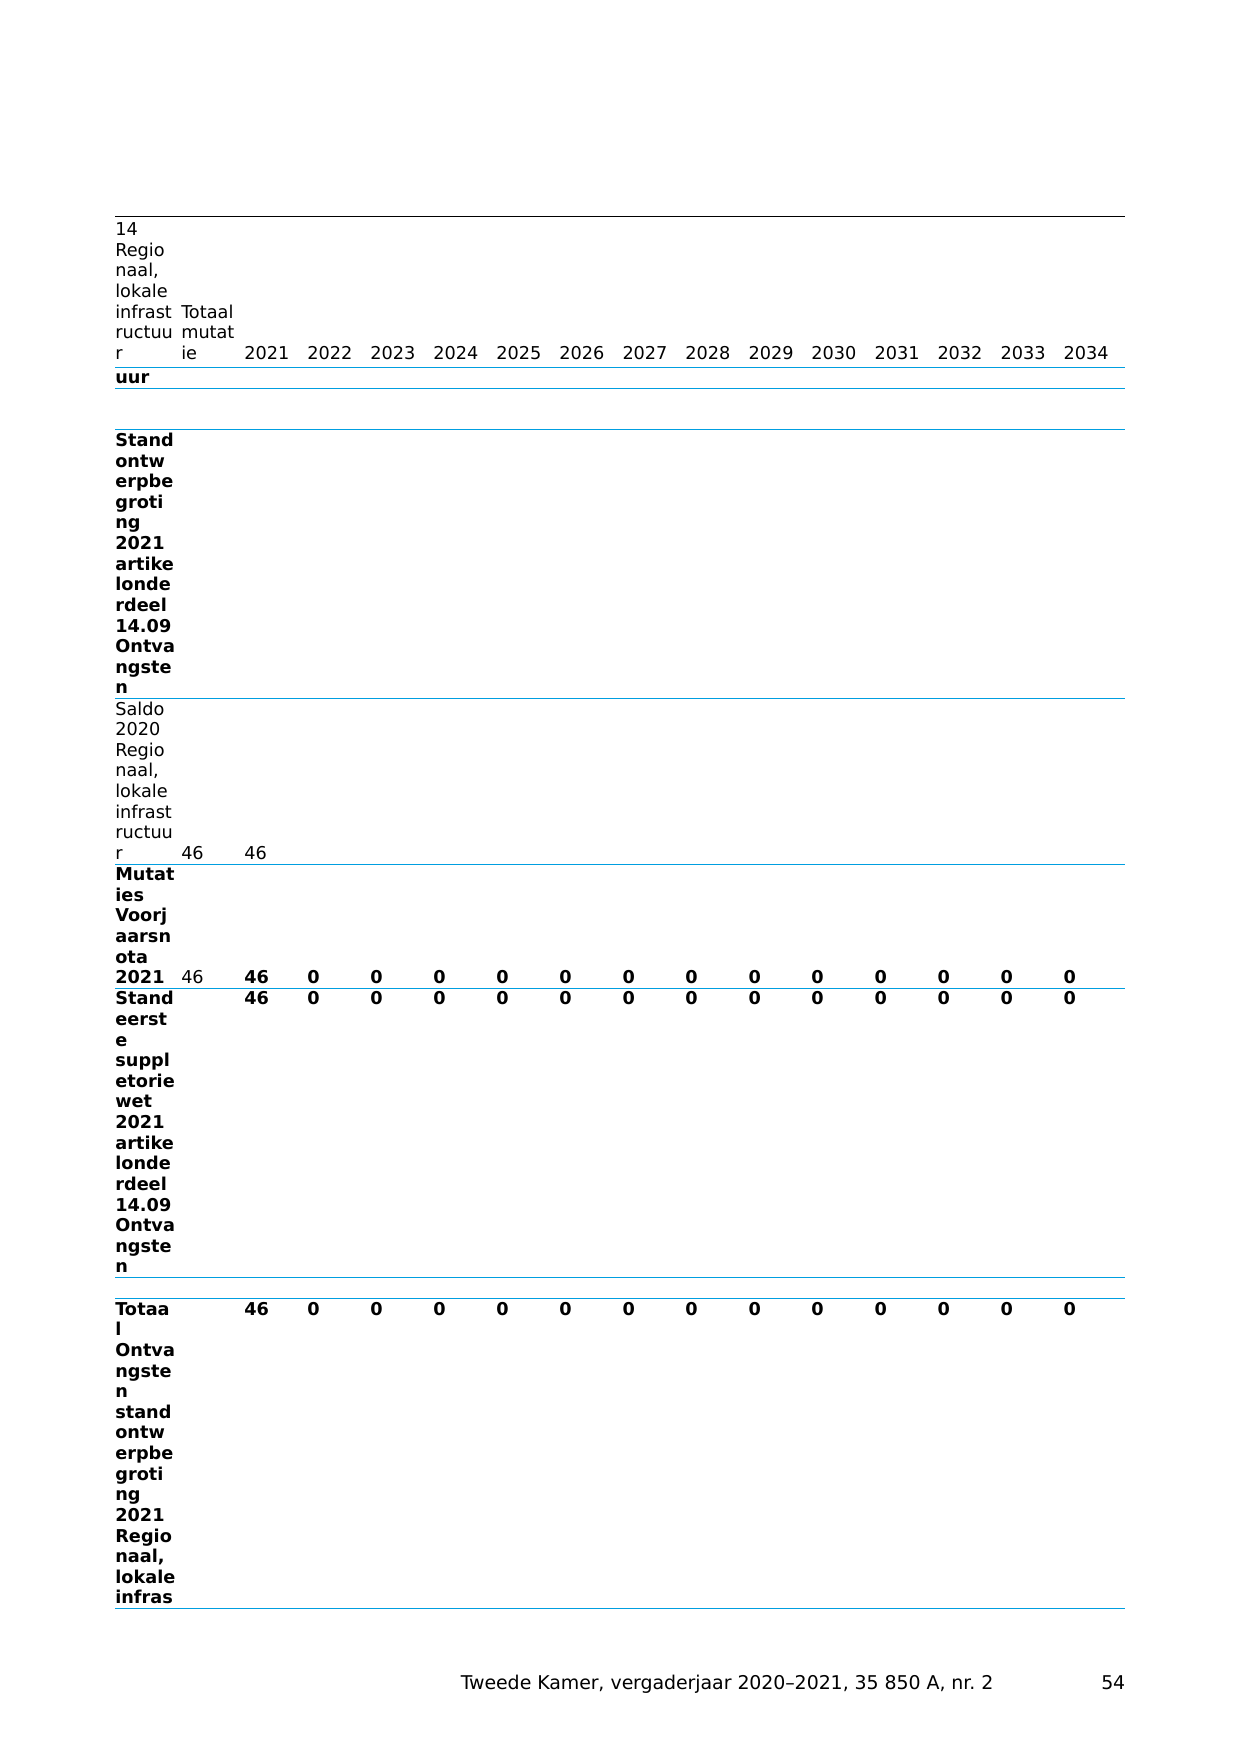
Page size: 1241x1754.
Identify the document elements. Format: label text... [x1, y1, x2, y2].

table_cell [682, 389, 745, 409]
table_cell 0 [556, 989, 619, 1277]
table_cell 46 [241, 699, 304, 863]
table_cell [998, 1278, 1060, 1298]
table_cell 2030 [808, 217, 871, 366]
table_cell 0 [1060, 1299, 1125, 1608]
table_cell 0 [619, 1299, 682, 1608]
table_cell [808, 368, 871, 388]
table_cell 2025 [493, 217, 556, 366]
table_cell [493, 1278, 556, 1298]
table_cell [808, 699, 871, 863]
table_cell uur [115, 368, 178, 388]
table_cell [493, 699, 556, 863]
table_cell [241, 368, 304, 388]
table_cell 2023 [367, 217, 430, 366]
table_cell 0 [682, 1299, 745, 1608]
table_cell [871, 1278, 934, 1298]
table_cell [1060, 368, 1125, 388]
table_cell 14 Regionaal, lokale infrastructuur [115, 217, 178, 366]
table_cell 2029 [745, 217, 808, 366]
table_cell 0 [619, 865, 682, 988]
table_cell 0 [367, 989, 430, 1277]
table_cell [934, 699, 997, 863]
table_cell [682, 1278, 745, 1298]
table_cell 0 [1060, 989, 1125, 1277]
table_cell [367, 389, 430, 409]
table_cell 0 [808, 1299, 871, 1608]
table_cell [556, 430, 619, 698]
table_cell [241, 430, 304, 698]
table_cell [619, 368, 682, 388]
table_cell 0 [934, 1299, 997, 1608]
table_cell [682, 699, 745, 863]
table_cell [178, 430, 241, 698]
table_cell [871, 409, 934, 429]
table_cell [304, 1278, 367, 1298]
table_cell 0 [934, 989, 997, 1277]
table_cell [934, 368, 997, 388]
table_cell 0 [871, 865, 934, 988]
table_cell 0 [430, 1299, 493, 1608]
table_cell [619, 430, 682, 698]
table_cell [745, 1278, 808, 1298]
table_cell Mutaties Voorjaarsnota 2021 [115, 865, 178, 988]
table_cell Saldo 2020 Regionaal, lokale infrastructuur [115, 699, 178, 863]
table_cell 2021 [241, 217, 304, 366]
table_cell [682, 430, 745, 698]
table_cell [556, 409, 619, 429]
table_cell 0 [304, 989, 367, 1277]
table_cell [178, 1278, 241, 1298]
table_cell [556, 368, 619, 388]
table_cell 0 [430, 989, 493, 1277]
table_cell [1060, 409, 1125, 429]
table_cell [178, 409, 241, 429]
table_cell [934, 409, 997, 429]
table_cell 46 [178, 699, 241, 863]
table_cell 0 [808, 989, 871, 1277]
table_cell [871, 389, 934, 409]
table_cell 2024 [430, 217, 493, 366]
table_cell [241, 409, 304, 429]
table_cell 0 [934, 865, 997, 988]
table_cell [430, 699, 493, 863]
table_cell [808, 409, 871, 429]
table_cell [304, 699, 367, 863]
table_cell [871, 430, 934, 698]
table_cell [745, 699, 808, 863]
table_cell [178, 1299, 241, 1608]
table_cell 0 [745, 989, 808, 1277]
table_cell 0 [367, 1299, 430, 1608]
table_cell [430, 368, 493, 388]
table_cell 46 [241, 989, 304, 1277]
table_cell [998, 389, 1060, 409]
table_cell 0 [556, 865, 619, 988]
table_cell [493, 409, 556, 429]
table_cell [998, 409, 1060, 429]
table_cell [998, 430, 1060, 698]
table_cell [241, 1278, 304, 1298]
table_cell [115, 409, 178, 429]
table_cell [998, 368, 1060, 388]
table_cell [241, 389, 304, 409]
table_cell [1060, 389, 1125, 409]
table_cell [178, 989, 241, 1277]
table_cell [493, 368, 556, 388]
table_cell 46 [241, 865, 304, 988]
table_cell 2028 [682, 217, 745, 366]
table_cell 0 [304, 865, 367, 988]
table_header Tabel 13 Artikel 14 Regionale, lokale infrastructuur (Bedragen x € 1.000) [115, 191, 1125, 216]
table_cell [304, 389, 367, 409]
table_cell 2026 [556, 217, 619, 366]
table_cell [745, 409, 808, 429]
table_cell 0 [682, 865, 745, 988]
table_cell 0 [493, 1299, 556, 1608]
table_cell [178, 368, 241, 388]
table_cell [1060, 1278, 1125, 1298]
table_cell 0 [745, 1299, 808, 1608]
table_cell [304, 430, 367, 698]
table_cell 0 [619, 989, 682, 1277]
table_cell [367, 699, 430, 863]
table_cell [304, 409, 367, 429]
table_cell Stand ontwerpbegroting 2021 artikelonderdeel 14.09 Ontvangsten [115, 430, 178, 698]
table_cell 0 [493, 865, 556, 988]
table_cell [430, 1278, 493, 1298]
table_cell 2027 [619, 217, 682, 366]
table_cell 0 [304, 1299, 367, 1608]
table_cell [115, 389, 178, 409]
table_cell 0 [493, 989, 556, 1277]
table_cell [178, 389, 241, 409]
table_cell [998, 699, 1060, 863]
table_cell [1060, 699, 1125, 863]
table_cell [430, 409, 493, 429]
table_cell 0 [682, 989, 745, 1277]
table_cell [556, 389, 619, 409]
table_cell [745, 389, 808, 409]
table_cell [430, 389, 493, 409]
table_cell 0 [745, 865, 808, 988]
table_cell [619, 1278, 682, 1298]
table_cell [808, 1278, 871, 1298]
table_cell [367, 368, 430, 388]
table_cell 0 [871, 989, 934, 1277]
table_cell [619, 699, 682, 863]
table_cell [619, 409, 682, 429]
table_cell 0 [871, 1299, 934, 1608]
table_cell [871, 368, 934, 388]
table_cell 2022 [304, 217, 367, 366]
table_cell [934, 1278, 997, 1298]
table_cell [682, 409, 745, 429]
table_cell 0 [556, 1299, 619, 1608]
table_cell 46 [241, 1299, 304, 1608]
table_cell 0 [367, 865, 430, 988]
table_cell [493, 389, 556, 409]
table_cell [808, 430, 871, 698]
table_cell [745, 368, 808, 388]
table_cell 0 [998, 989, 1060, 1277]
table_cell Totaal Ontvangsten stand ontwerpbegroting 2021 Regionaal, lokale infras [115, 1299, 178, 1608]
table_cell [871, 699, 934, 863]
table_cell [367, 409, 430, 429]
table_cell 2034 [1060, 217, 1125, 366]
table_cell [745, 430, 808, 698]
table_cell [934, 389, 997, 409]
table_cell Totaal mutatie [178, 217, 241, 366]
table_cell 2031 [871, 217, 934, 366]
table_cell 0 [808, 865, 871, 988]
table_cell 0 [998, 865, 1060, 988]
table_cell [367, 430, 430, 698]
table_cell 0 [998, 1299, 1060, 1608]
table_cell [115, 1278, 178, 1298]
table_cell [934, 430, 997, 698]
table_cell [493, 430, 556, 698]
table_cell 0 [1060, 865, 1125, 988]
table_cell 2032 [934, 217, 997, 366]
table_cell [430, 430, 493, 698]
table_cell [619, 389, 682, 409]
table_cell [304, 368, 367, 388]
table_cell [556, 1278, 619, 1298]
table_cell [367, 1278, 430, 1298]
table_cell 46 [178, 865, 241, 988]
table_cell 0 [430, 865, 493, 988]
table_cell [556, 699, 619, 863]
table_cell [808, 389, 871, 409]
table_cell 2033 [998, 217, 1060, 366]
table_cell [1060, 430, 1125, 698]
table_cell [682, 368, 745, 388]
table_cell Stand eerste suppletorie wet 2021 artikelonderdeel 14.09 Ontvangsten [115, 989, 178, 1277]
